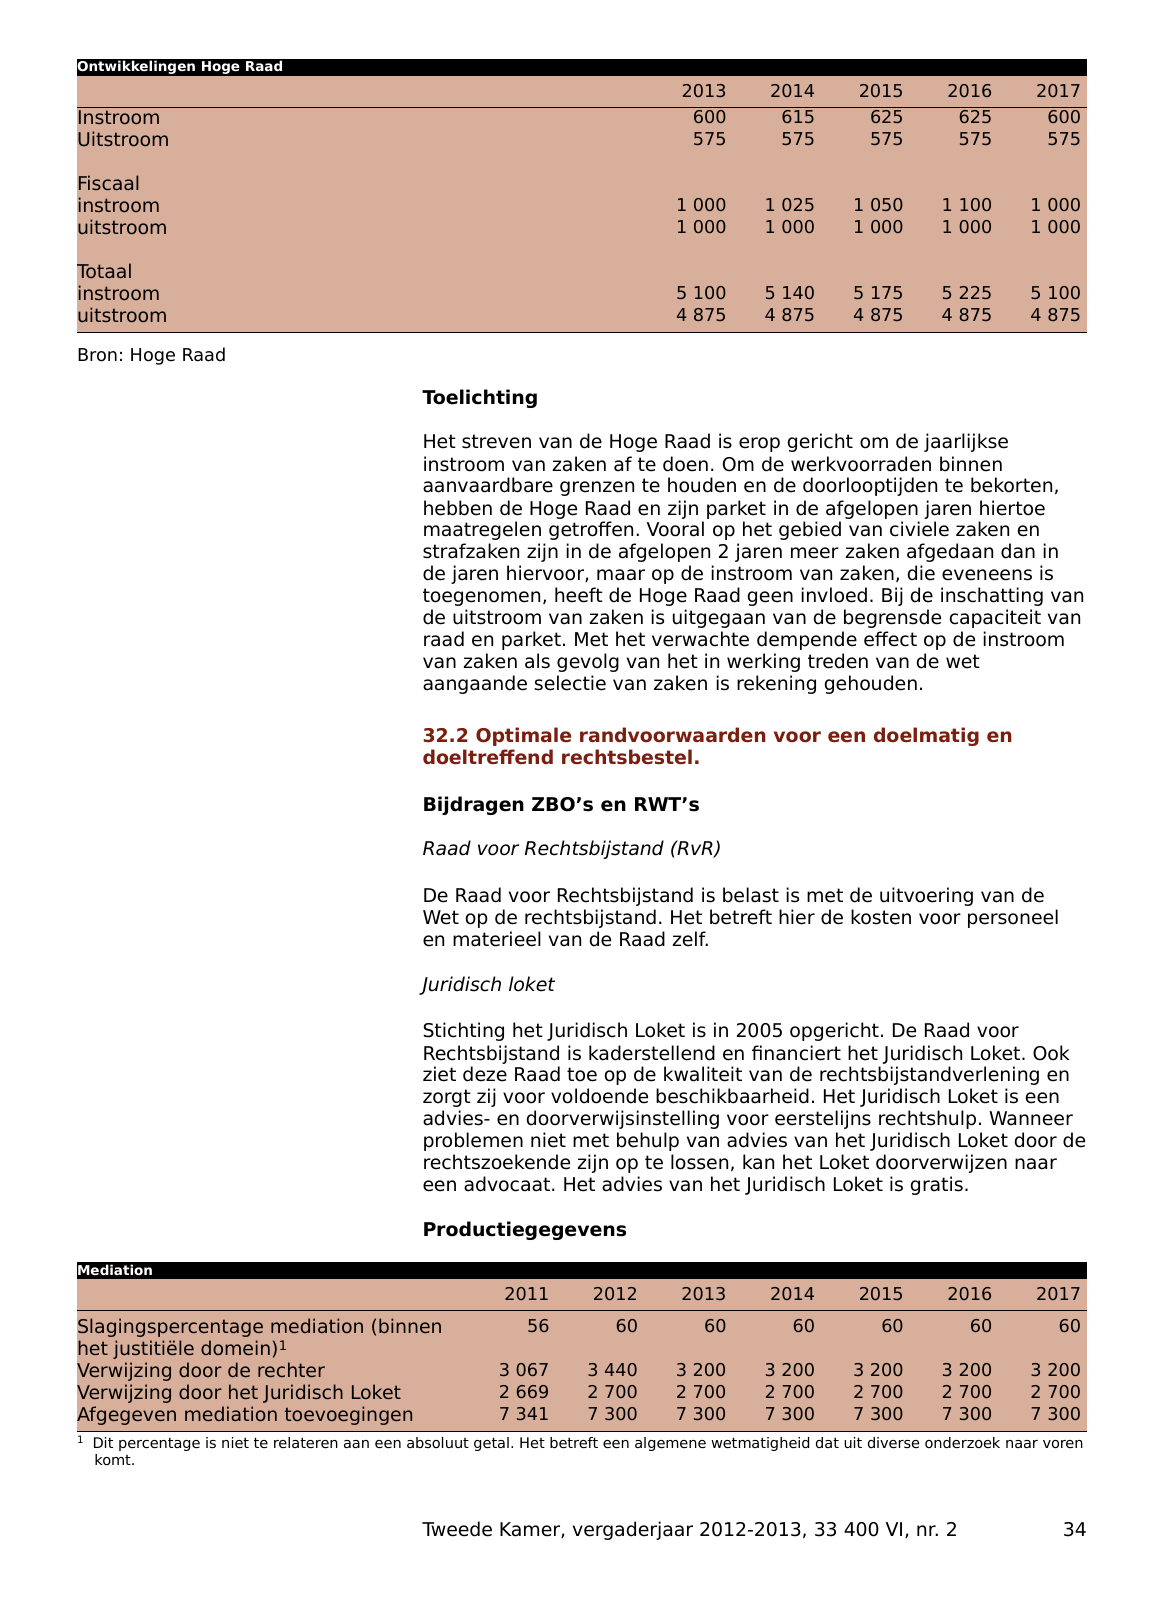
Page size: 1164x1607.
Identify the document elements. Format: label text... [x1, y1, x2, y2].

table_cell [732, 173, 821, 195]
table_cell 5 140 [732, 283, 821, 305]
table_cell 1 000 [998, 217, 1087, 239]
table_header Ontwikkelingen Hoge Raad [77, 59, 1087, 75]
table_cell 2017 [998, 1279, 1087, 1310]
table_cell 60 [909, 1311, 998, 1360]
table_cell 4 875 [644, 305, 732, 332]
table_cell Bron: Hoge Raad [77, 333, 1087, 365]
table_cell 1 100 [909, 195, 998, 217]
table_cell [821, 261, 909, 283]
table_cell Totaal [77, 261, 644, 283]
table_cell 2016 [909, 76, 998, 107]
table_cell 2 700 [732, 1382, 821, 1404]
table_cell [77, 1279, 466, 1310]
table_cell 7 300 [732, 1404, 821, 1431]
table_cell [644, 151, 732, 173]
table_cell 2015 [821, 76, 909, 107]
table_cell 2014 [732, 76, 821, 107]
table_cell 3 200 [909, 1360, 998, 1382]
table_cell [644, 261, 732, 283]
table_cell 4 875 [909, 305, 998, 332]
subtitle Raad voor Rechtsbijstand (RvR) [422, 838, 1087, 860]
table_cell 3 440 [555, 1360, 644, 1382]
table_cell 5 175 [821, 283, 909, 305]
subtitle Toelichting [422, 387, 1087, 409]
table_cell 56 [466, 1311, 555, 1360]
table_cell 5 100 [998, 283, 1087, 305]
table_cell 2016 [909, 1279, 998, 1310]
table_cell 2 669 [466, 1382, 555, 1404]
table_cell 7 341 [466, 1404, 555, 1431]
table_cell instroom [77, 195, 644, 217]
table_cell [77, 76, 644, 107]
text Het streven van de Hoge Raad is erop gericht om de jaarlijkse instroom van zaken af te doen. Om de werkvoorraden binnen aanvaardbare grenzen te houden en de doorlooptijden te bekorten, hebben de Hoge Raad en zijn parket in de afgelopen jaren hiertoe maatregelen getroffen. Vooral op het gebied van civiele zaken en strafzaken zijn in de afgelopen 2 jaren meer zaken afgedaan dan in de jaren hiervoor, maar op de instroom van zaken, die eveneens is toegenomen, heeft de Hoge Raad geen invloed. Bij de inschatting van de uitstroom van zaken is uitgegaan van de begrensde capaciteit van raad en parket. Met het verwachte dempende effect op de instroom van zaken als gevolg van het in werking treden van de wet aangaande selectie van zaken is rekening gehouden. [422, 431, 1087, 695]
table_cell 625 [909, 108, 998, 129]
table_cell 7 300 [821, 1404, 909, 1431]
subtitle Juridisch loket [422, 973, 1087, 995]
table_cell [821, 239, 909, 261]
table_cell [77, 151, 644, 173]
table_cell 60 [821, 1311, 909, 1360]
table_cell 1 025 [732, 195, 821, 217]
table_cell 4 875 [821, 305, 909, 332]
table_cell 600 [998, 108, 1087, 129]
table_cell 60 [732, 1311, 821, 1360]
table_cell 2017 [998, 76, 1087, 107]
table_cell [644, 173, 732, 195]
table_cell 3 067 [466, 1360, 555, 1382]
table_cell Uitstroom [77, 129, 644, 151]
table_cell [998, 151, 1087, 173]
table_cell Fiscaal [77, 173, 644, 195]
table_cell [821, 151, 909, 173]
table_cell 2 700 [909, 1382, 998, 1404]
table_cell [732, 151, 821, 173]
table_cell uitstroom [77, 217, 644, 239]
table_cell [909, 151, 998, 173]
table_cell 3 200 [644, 1360, 732, 1382]
table_cell 2 700 [644, 1382, 732, 1404]
table_cell 1 050 [821, 195, 909, 217]
table_cell 2 700 [821, 1382, 909, 1404]
table_cell 1 000 [732, 217, 821, 239]
table_cell 600 [644, 108, 732, 129]
table_cell 2012 [555, 1279, 644, 1310]
table_cell [644, 239, 732, 261]
table_header Mediation [77, 1262, 1087, 1278]
table_cell 2 700 [555, 1382, 644, 1404]
table_cell 7 300 [555, 1404, 644, 1431]
table_cell instroom [77, 283, 644, 305]
table_cell 2013 [644, 76, 732, 107]
table_cell 1 000 [644, 195, 732, 217]
table_cell [909, 173, 998, 195]
table_cell 575 [909, 129, 998, 151]
table_cell 1 000 [998, 195, 1087, 217]
table_cell 3 200 [821, 1360, 909, 1382]
table_cell [998, 239, 1087, 261]
table_cell Afgegeven mediation toevoegingen [77, 1404, 466, 1431]
table_cell 3 200 [998, 1360, 1087, 1382]
text Stichting het Juridisch Loket is in 2005 opgericht. De Raad voor Rechtsbijstand is kaderstellend en financiert het Juridisch Loket. Ook ziet deze Raad toe op de kwaliteit van de rechtsbijstandverlening en zorgt zij voor voldoende beschikbaarheid. Het Juridisch Loket is een advies- en doorverwijsinstelling voor eerstelijns rechtshulp. Wanneer problemen niet met behulp van advies van het Juridisch Loket door de rechtszoekende zijn op te lossen, kan het Loket doorverwijzen naar een advocaat. Het advies van het Juridisch Loket is gratis. [422, 1020, 1087, 1196]
table_cell 4 875 [998, 305, 1087, 332]
table_cell 2013 [644, 1279, 732, 1310]
table_cell Verwijzing door de rechter [77, 1360, 466, 1382]
table_cell [821, 173, 909, 195]
table_cell 625 [821, 108, 909, 129]
table_cell 2014 [732, 1279, 821, 1310]
table_cell [77, 239, 644, 261]
table_cell 1 Dit percentage is niet te relateren aan een absoluut getal. Het betreft een algemene wetmatigheid dat uit diverse onderzoek naar voren komt. [77, 1432, 1087, 1468]
table_cell 3 200 [732, 1360, 821, 1382]
table_cell 7 300 [644, 1404, 732, 1431]
table_cell 7 300 [998, 1404, 1087, 1431]
table_cell [909, 239, 998, 261]
table_cell 2011 [466, 1279, 555, 1310]
table_cell Instroom [77, 108, 644, 129]
table_cell [909, 261, 998, 283]
table_cell Slagingspercentage mediation (binnen het justitiële domein)1 [77, 1311, 466, 1360]
table_cell [732, 239, 821, 261]
table_cell Verwijzing door het Juridisch Loket [77, 1382, 466, 1404]
table_cell 575 [732, 129, 821, 151]
subtitle Bijdragen ZBO’s en RWT’s [422, 794, 1087, 816]
table_cell 575 [644, 129, 732, 151]
table_cell 5 100 [644, 283, 732, 305]
table_cell 4 875 [732, 305, 821, 332]
table_cell 1 000 [644, 217, 732, 239]
table_cell 60 [555, 1311, 644, 1360]
table_cell 60 [644, 1311, 732, 1360]
table_cell [998, 261, 1087, 283]
table_cell 575 [821, 129, 909, 151]
table_cell [732, 261, 821, 283]
table_cell 575 [998, 129, 1087, 151]
table_cell uitstroom [77, 305, 644, 332]
table_cell 2 700 [998, 1382, 1087, 1404]
table_cell 5 225 [909, 283, 998, 305]
table_cell 615 [732, 108, 821, 129]
table_cell 1 000 [821, 217, 909, 239]
subtitle Productiegegevens [422, 1218, 1087, 1240]
table_cell 60 [998, 1311, 1087, 1360]
table_cell 7 300 [909, 1404, 998, 1431]
table_cell 2015 [821, 1279, 909, 1310]
table_cell 1 000 [909, 217, 998, 239]
subtitle 32.2 Optimale randvoorwaarden voor een doelmatig en doeltreffend rechtsbestel. [422, 725, 1087, 769]
text De Raad voor Rechtsbijstand is belast is met de uitvoering van de Wet op de rechtsbijstand. Het betreft hier de kosten voor personeel en materieel van de Raad zelf. [422, 885, 1087, 951]
table_cell [998, 173, 1087, 195]
